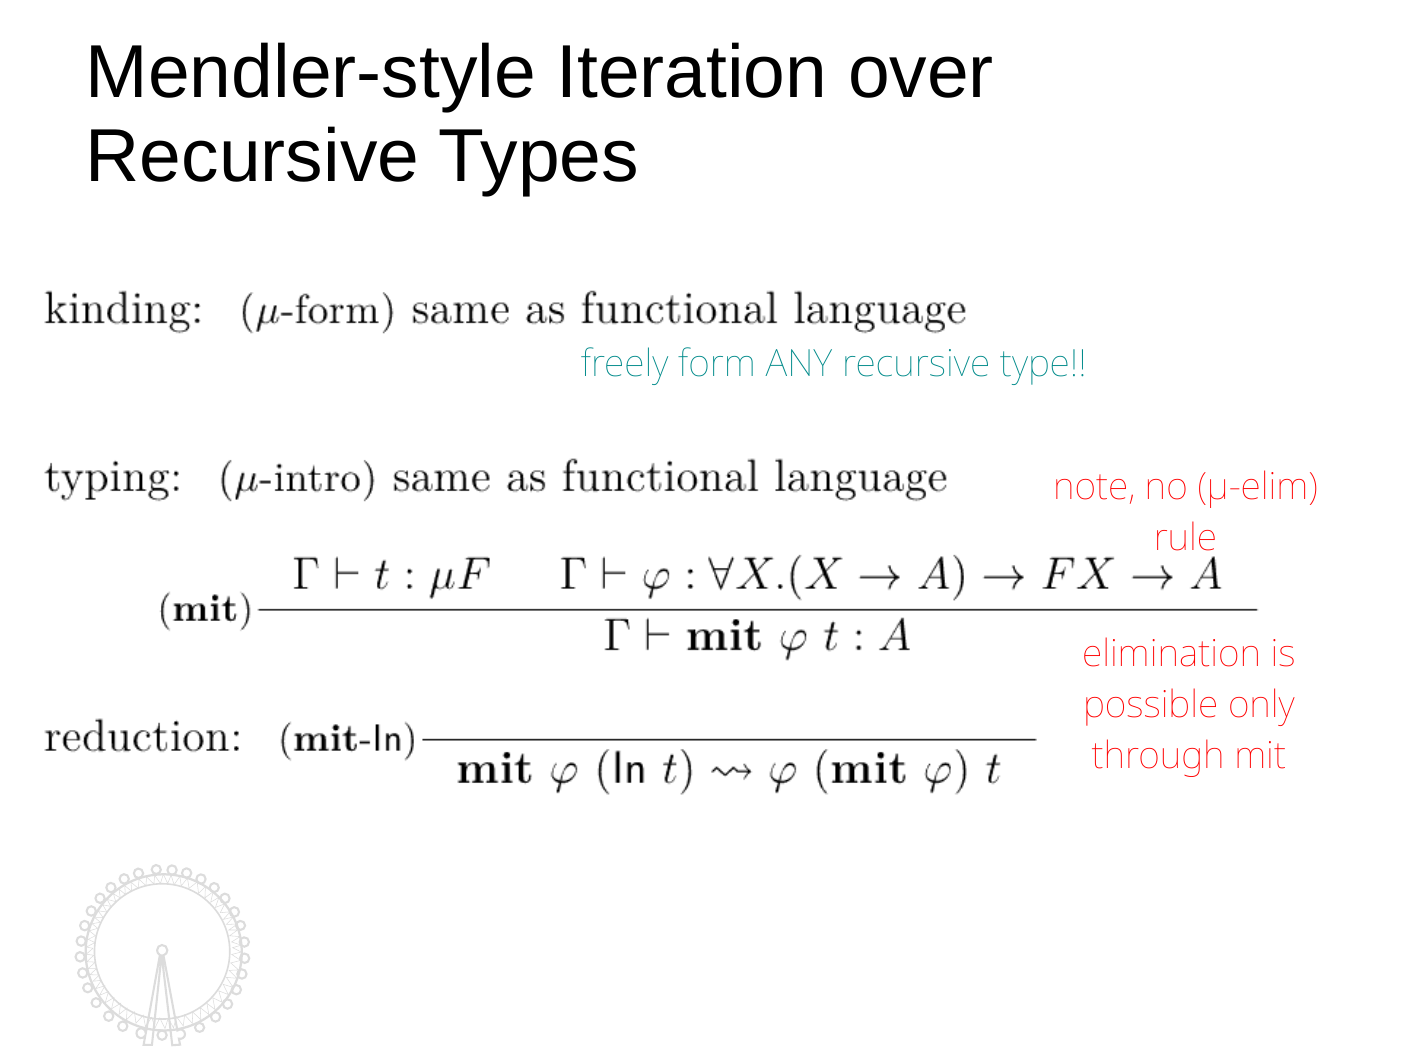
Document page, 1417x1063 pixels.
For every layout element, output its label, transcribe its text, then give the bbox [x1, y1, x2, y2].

picture [36, 275, 1266, 802]
text_box note, no (μ-elim) rule [1004, 452, 1367, 506]
title Mendler-style Iteration over Recursive Types [70, 21, 1346, 216]
text_box elimination is possible only through mit [1008, 618, 1370, 719]
text_box freely form ANY recursive type!! [485, 329, 1182, 394]
